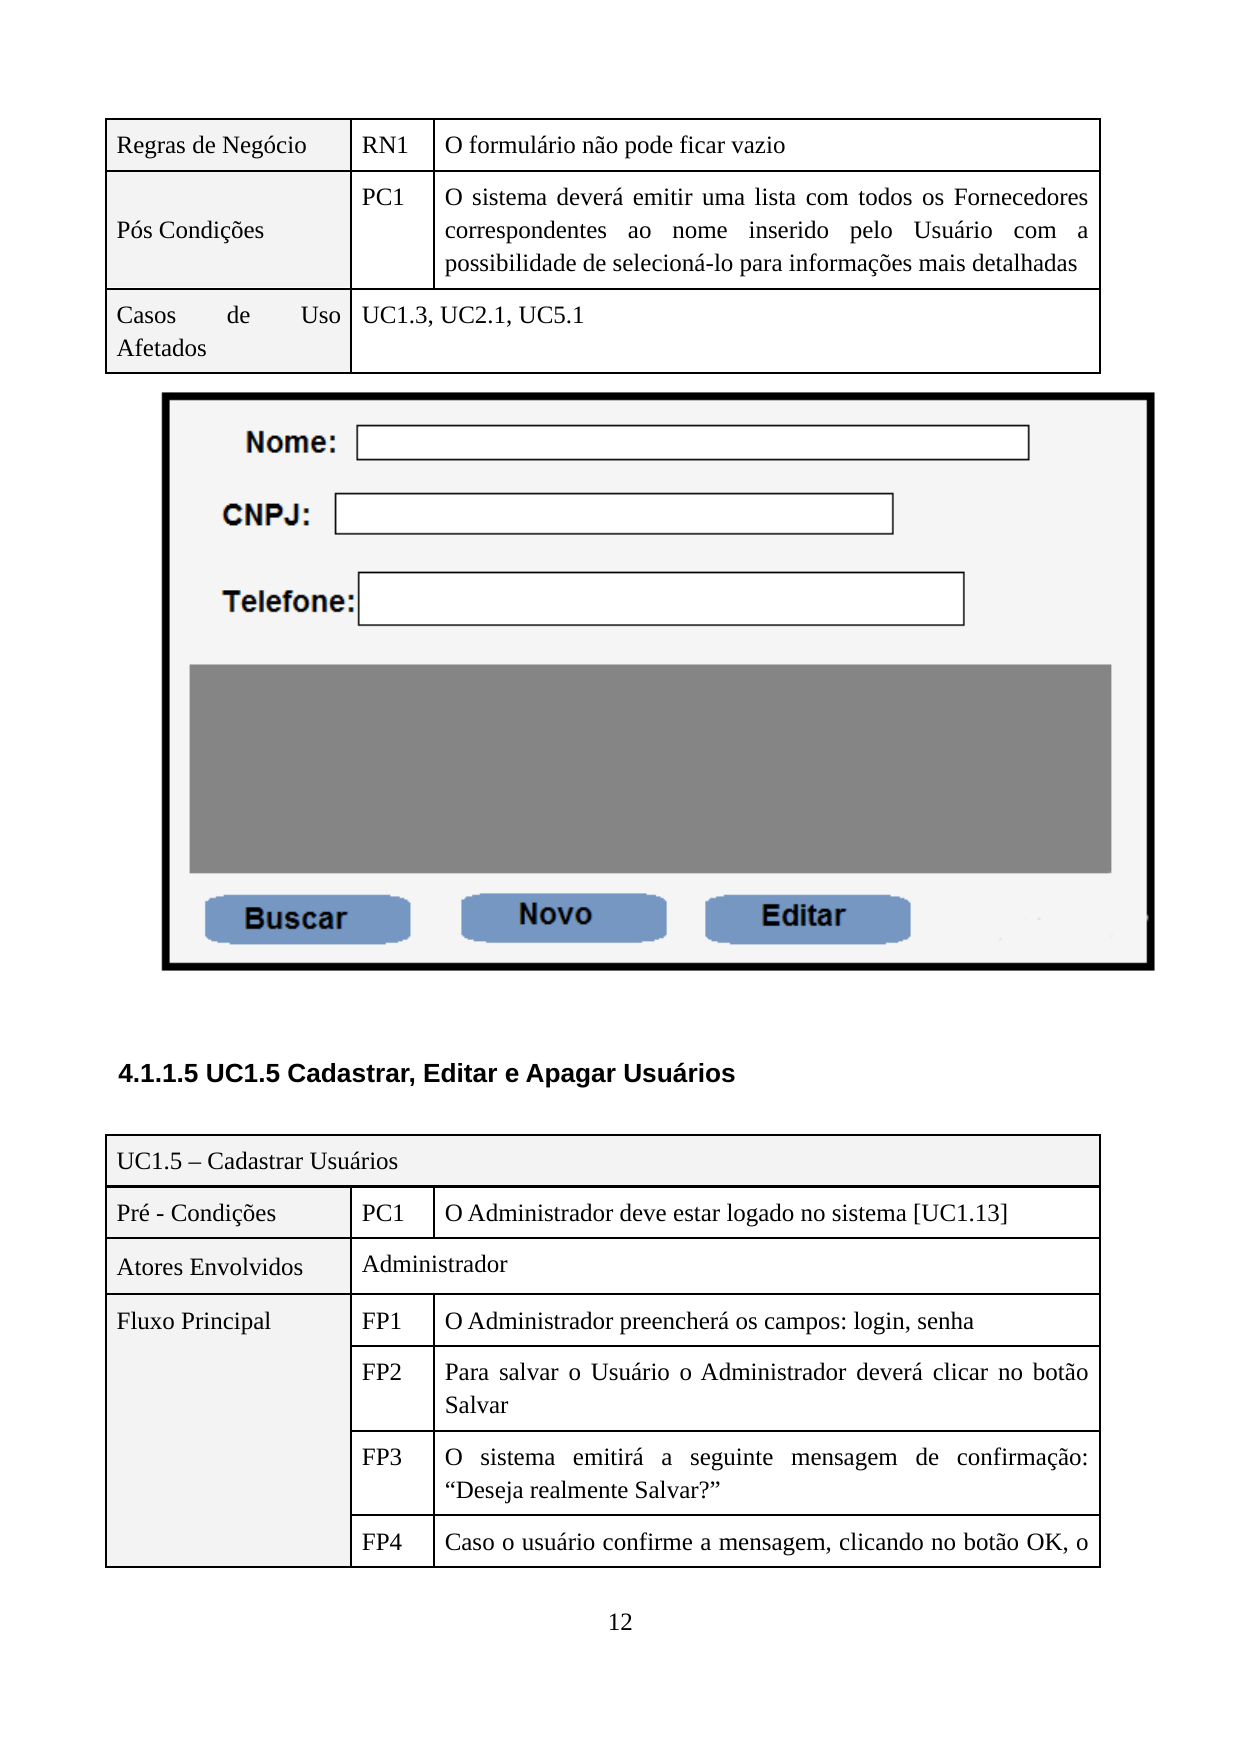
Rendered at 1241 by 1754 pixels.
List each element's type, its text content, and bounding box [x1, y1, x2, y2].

table_cell Pós Condições [107, 172, 350, 287]
table_cell O sistema deverá emitir uma lista com todos os Fornecedores correspondentes ao nome inserido pelo Usuário com a possibilidade de selecioná-lo para informações mais detalhadas [435, 172, 1099, 287]
table_header UC1.5 – Cadastrar Usuários [107, 1136, 1099, 1185]
table_cell O formulário não pode ficar vazio [435, 120, 1099, 170]
table_cell Administrador [352, 1239, 1099, 1293]
table_cell Caso o usuário confirme a mensagem, clicando no botão OK, o [435, 1516, 1099, 1566]
subtitle 4.1.1.5 UC1.5 Cadastrar, Editar e Apagar Usuários [118, 1058, 1122, 1088]
table_cell O Administrador preencherá os campos: login, senha [435, 1295, 1099, 1345]
table_cell O Administrador deve estar logado no sistema [UC1.13] [435, 1188, 1099, 1237]
picture [156, 388, 1161, 974]
table_cell FP1 [352, 1295, 433, 1345]
table_cell UC1.3, UC2.1, UC5.1 [352, 290, 1099, 372]
table_cell Para salvar o Usuário o Administrador deverá clicar no botão Salvar [435, 1347, 1099, 1430]
table_cell Fluxo Principal [107, 1295, 350, 1566]
table_cell Pré - Condições [107, 1188, 350, 1237]
table_cell Atores Envolvidos [107, 1239, 350, 1293]
table_cell PC1 [352, 1188, 433, 1237]
table_cell Casos de Uso Afetados [107, 290, 350, 372]
table_cell FP3 [352, 1432, 433, 1514]
table_cell Regras de Negócio [107, 120, 350, 170]
table_cell RN1 [352, 120, 433, 170]
table_cell FP4 [352, 1516, 433, 1566]
table_cell FP2 [352, 1347, 433, 1430]
table_cell O sistema emitirá a seguinte mensagem de confirmação: “Deseja realmente Salvar?” [435, 1432, 1099, 1514]
table_cell PC1 [352, 172, 433, 287]
